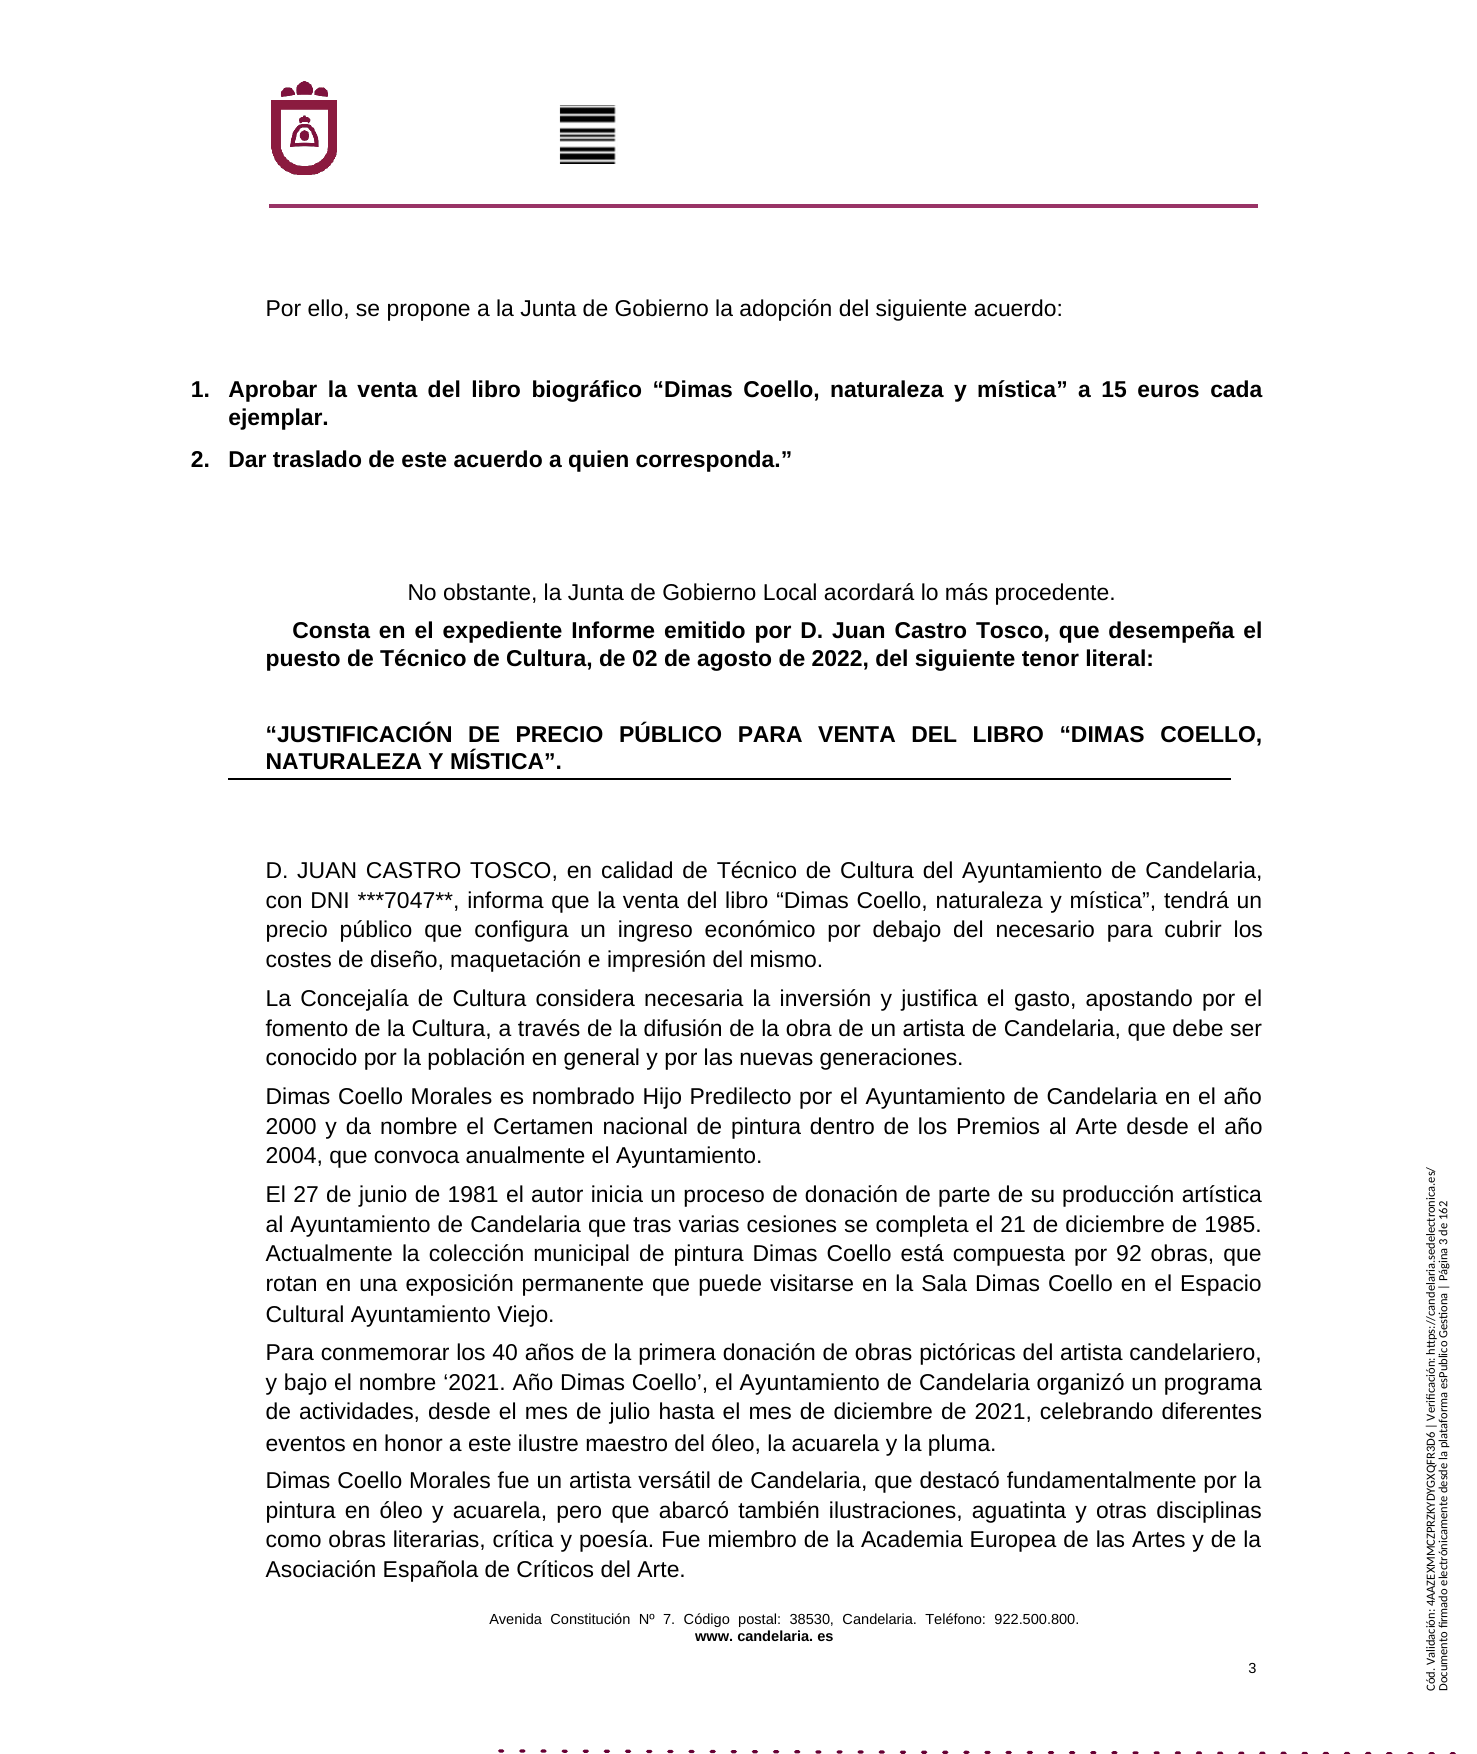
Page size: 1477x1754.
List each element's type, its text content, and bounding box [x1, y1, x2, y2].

text El 27 de junio de 1981 el autor inicia un proceso de donación de parte de su producción artística al Ayuntamiento de Candelaria que tras varias cesiones se completa el 21 de diciembre de 1985. Actualmente la colección municipal de pintura Dimas Coello está compuesta por 92 obras, que rotan en una exposición permanente que puede visitarse en la Sala Dimas Coello en el Espacio Cultural Ayuntamiento Viejo. [265, 1181, 1263, 1328]
text “JUSTIFICACIÓN DE PRECIO PÚBLICO PARA VENTA DEL LIBRO “DIMAS COELLO, NATURALEZA Y MÍSTICA”. [265, 721, 1263, 775]
text Dimas Coello Morales fue un artista versátil de Candelaria, que destacó fundamentalmente por la pintura en óleo y acuarela, pero que abarcó también ilustraciones, aguatinta y otras disciplinas como obras literarias, crítica y poesía. Fue miembro de la Academia Europea de las Artes y de la Asociación Española de Críticos del Arte. [265, 1467, 1263, 1582]
list Dar traslado de este acuerdo a quien corresponda.” [191, 446, 1263, 472]
text Dimas Coello Morales es nombrado Hijo Predilecto por el Ayuntamiento de Candelaria en el año 2000 y da nombre el Certamen nacional de pintura dentro de los Premios al Arte desde el año 2004, que convoca anualmente el Ayuntamiento. [265, 1083, 1263, 1168]
text Consta en el expediente Informe emitido por D. Juan Castro Tosco, que desempeña el puesto de Técnico de Cultura, de 02 de agosto de 2022, del siguiente tenor literal: [265, 617, 1263, 671]
text No obstante, la Junta de Gobierno Local acordará lo más procedente. [256, 579, 1273, 605]
text Por ello, se propone a la Junta de Gobierno la adopción del siguiente acuerdo: [265, 295, 1263, 322]
text D. JUAN CASTRO TOSCO, en calidad de Técnico de Cultura del Ayuntamiento de Candelaria, con DNI ***7047**, informa que la venta del libro “Dimas Coello, naturaleza y mística”, tendrá un precio público que configura un ingreso económico por debajo del necesario para cubrir los costes de diseño, maquetación e impresión del mismo. [265, 857, 1263, 972]
text La Concejalía de Cultura considera necesaria la inversión y justifica el gasto, apostando por el fomento de la Cultura, a través de la difusión de la obra de un artista de Candelaria, que debe ser conocido por la población en general y por las nuevas generaciones. [265, 985, 1263, 1071]
list Aprobar la venta del libro biográfico “Dimas Coello, naturaleza y mística” a 15 euros cada ejemplar. [191, 376, 1263, 430]
text Para conmemorar los 40 años de la primera donación de obras pictóricas del artista candelariero, y bajo el nombre ‘2021. Año Dimas Coello’, el Ayuntamiento de Candelaria organizó un programa de actividades, desde el mes de julio hasta el mes de diciembre de 2021, celebrando diferentes eventos en honor a este ilustre maestro del óleo, la acuarela y la pluma. [265, 1339, 1263, 1457]
